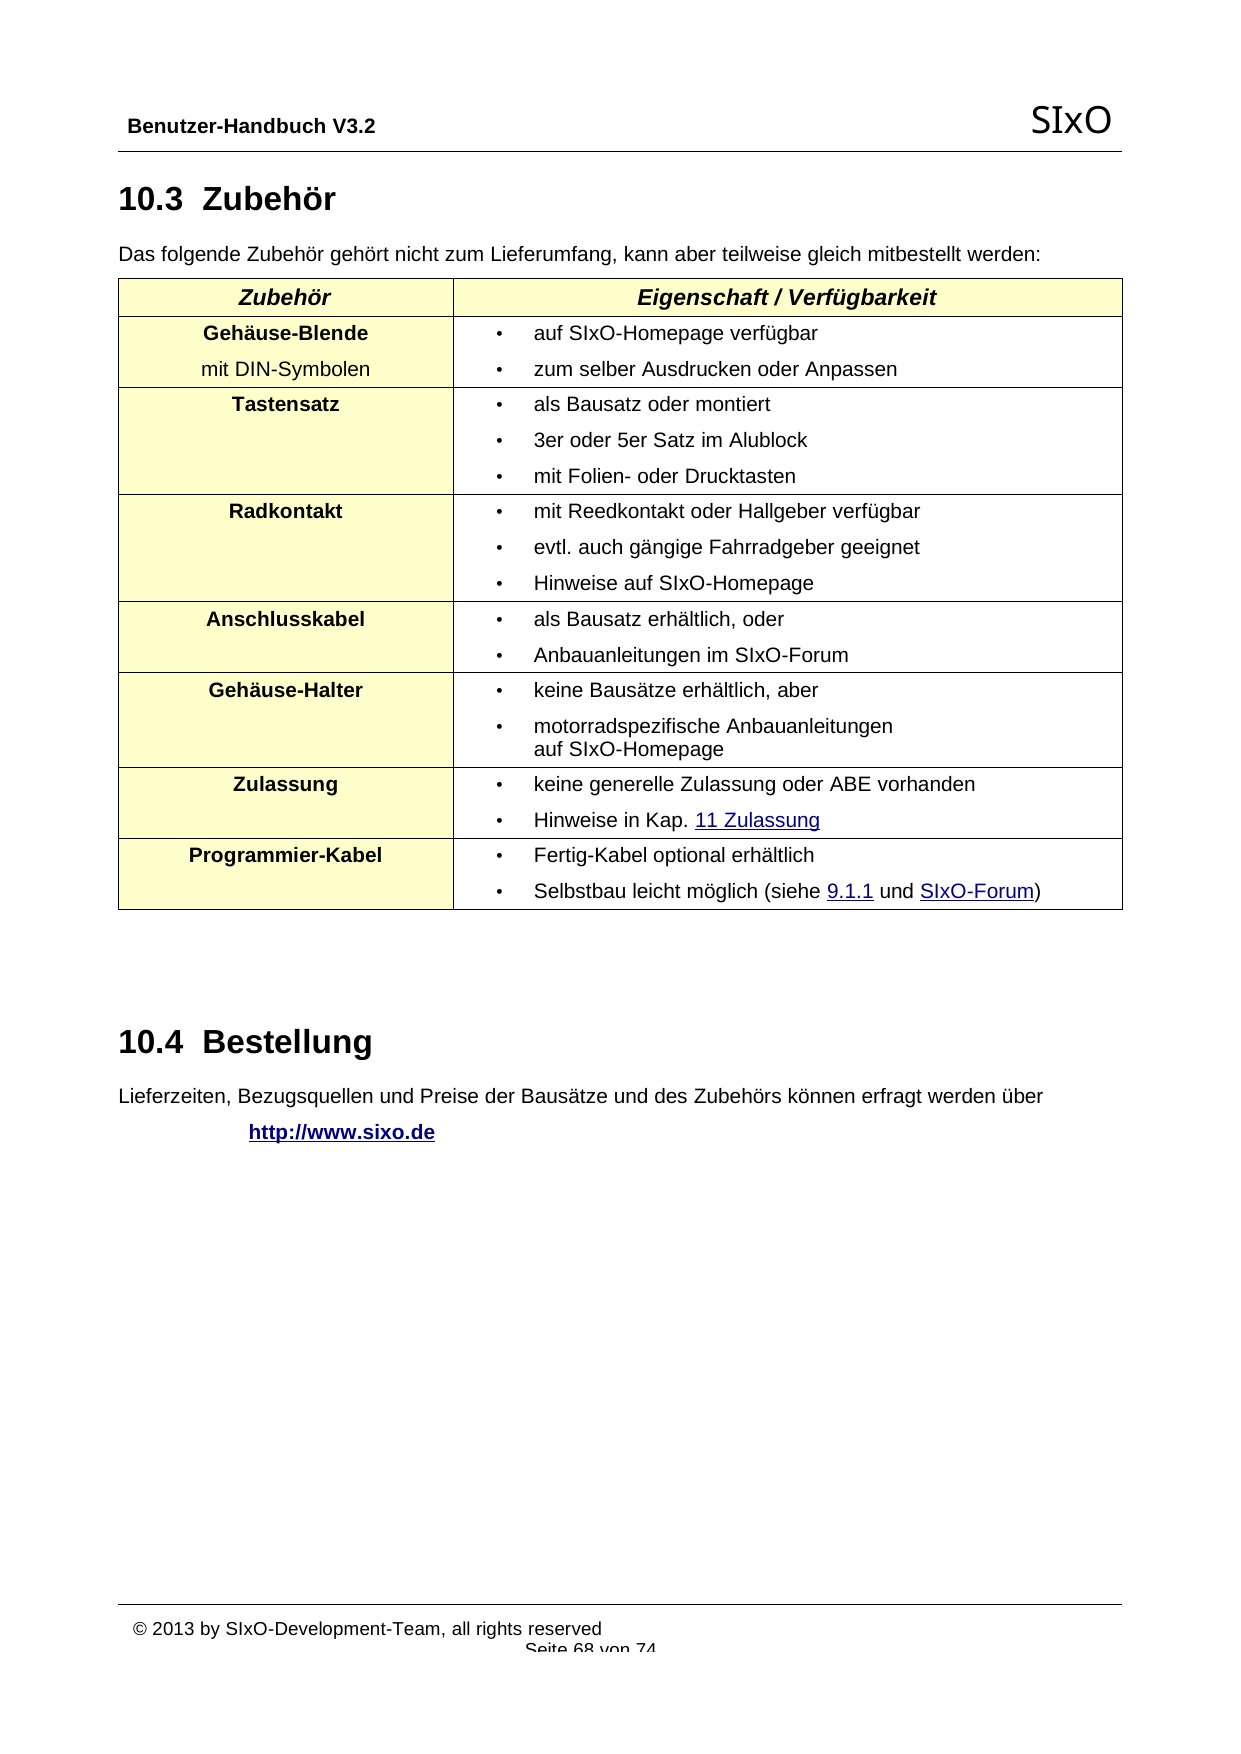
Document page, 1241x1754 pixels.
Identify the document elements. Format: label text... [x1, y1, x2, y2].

table_cell Radkontakt [119, 495, 453, 601]
table_cell Zulassung [119, 768, 453, 838]
table_cell Anschlusskabel [119, 602, 453, 672]
table_header Zubehör [119, 279, 453, 316]
table_cell als Bausatz erhältlich, oder Anbauanleitungen im SIxO-Forum [454, 602, 1122, 672]
table_cell als Bausatz oder montiert 3er oder 5er Satz im Alublock mit Folien- oder Drucktasten [454, 388, 1122, 494]
text Lieferzeiten, Bezugsquellen und Preise der Bausätze und des Zubehörs können erfragt werden über [118, 1084, 1122, 1108]
table_header Eigenschaft / Verfügbarkeit [454, 279, 1122, 316]
text http://www.sixo.de [118, 1120, 1122, 1144]
table_cell Tastensatz [119, 388, 453, 494]
table_cell Gehäuse-Halter [119, 673, 453, 767]
subtitle Zubehör [118, 180, 1122, 218]
table_cell auf SIxO-Homepage verfügbar zum selber Ausdrucken oder Anpassen [454, 317, 1122, 387]
table_cell Programmier-Kabel [119, 839, 453, 909]
text Das folgende Zubehör gehört nicht zum Lieferumfang, kann aber teilweise gleich mitbestellt werden: [118, 242, 1122, 266]
table_cell keine Bausätze erhältlich, aber motorradspezifische Anbauanleitungen auf SIxO-Homepage [454, 673, 1122, 767]
table_cell keine generelle Zulassung oder ABE vorhanden Hinweise in Kap. 11 Zulassung [454, 768, 1122, 838]
table_cell mit Reedkontakt oder Hallgeber verfügbar evtl. auch gängige Fahrradgeber geeignet Hinweise auf SIxO-Homepage [454, 495, 1122, 601]
table_cell Gehäuse-Blende mit DIN-Symbolen [119, 317, 453, 387]
subtitle Bestellung [118, 1023, 1122, 1060]
table_cell Fertig-Kabel optional erhältlich Selbstbau leicht möglich (siehe 9.1.1 und SIxO-Forum) [454, 839, 1122, 909]
